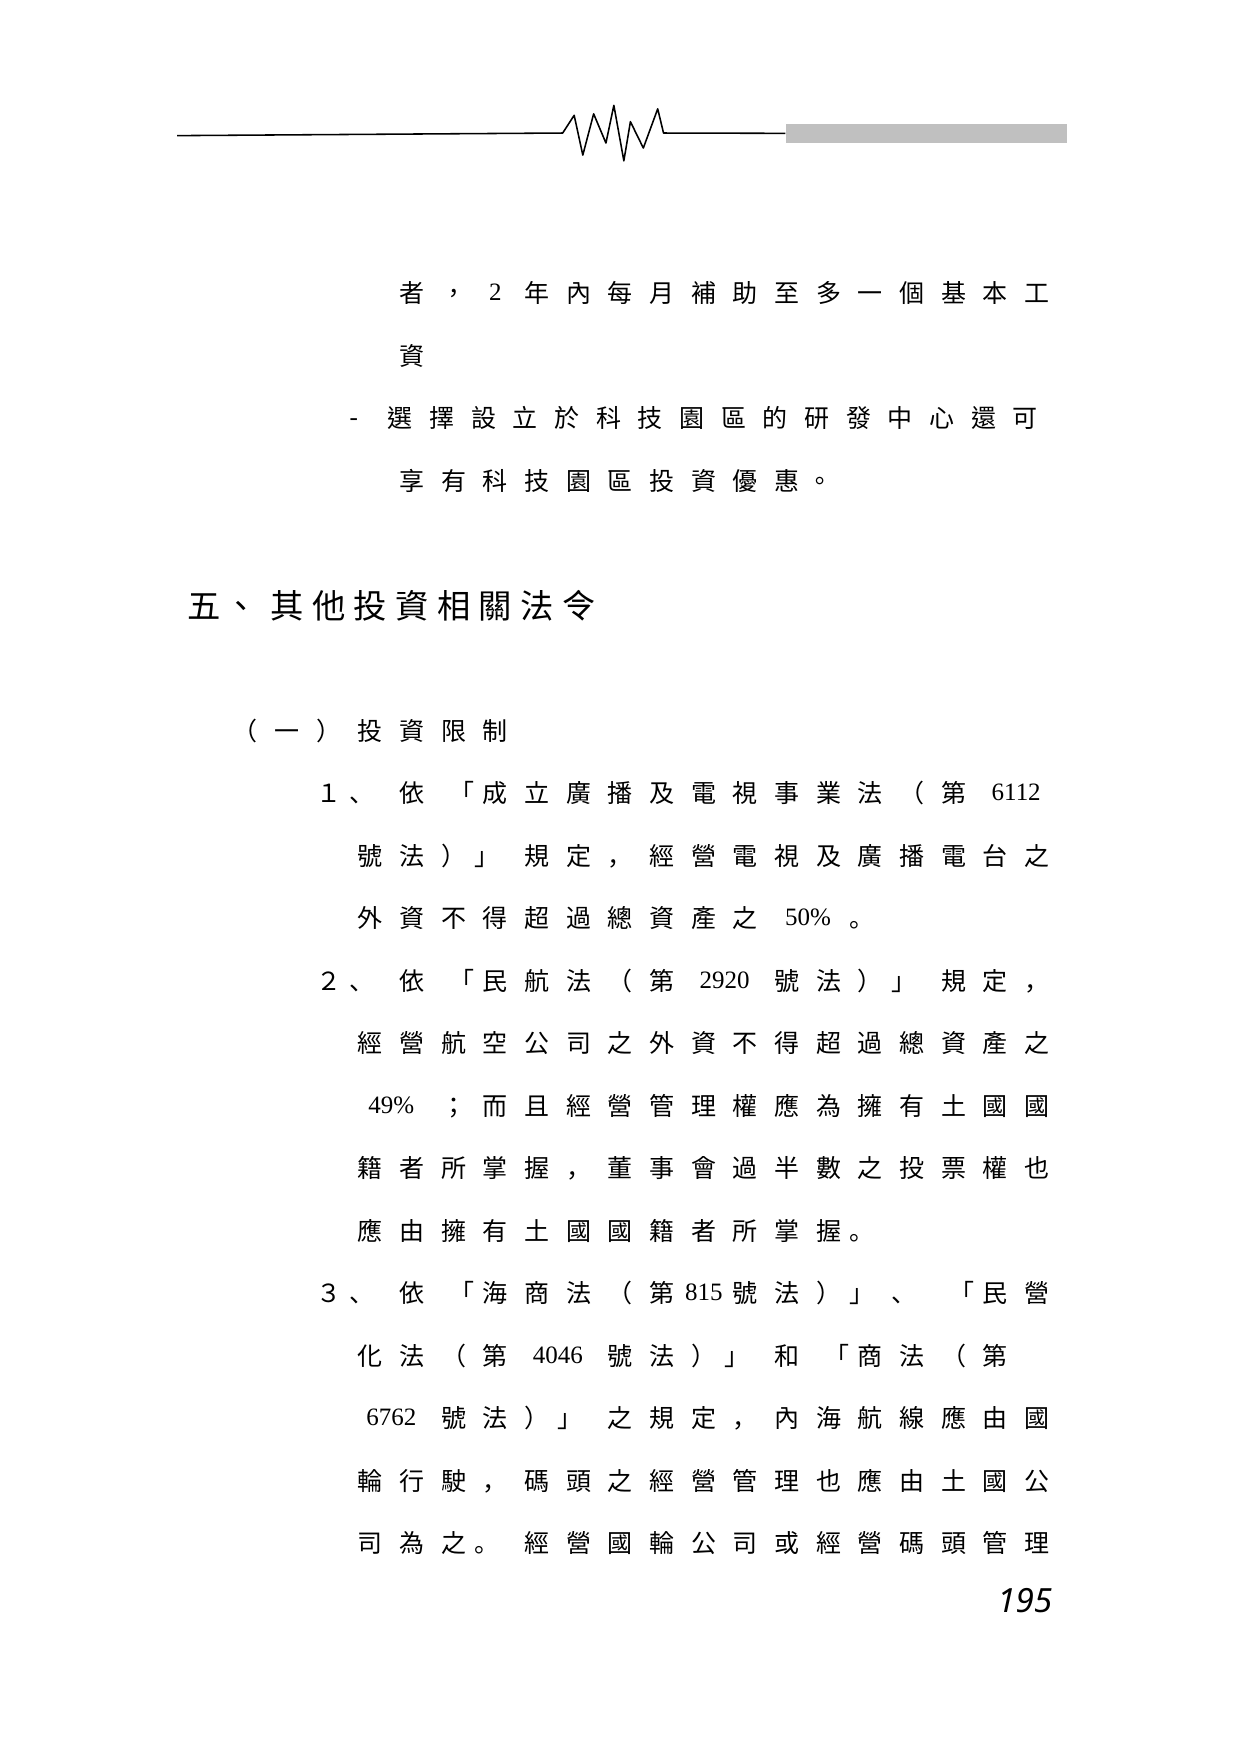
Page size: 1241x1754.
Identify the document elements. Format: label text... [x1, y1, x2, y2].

text 五、其他投資相關法令 [183, 563, 1058, 625]
text - 選擇設立於科技園區的研發中心還可享有科技園區投資優惠。 [342, 375, 1058, 500]
text 者，2年內每月補助至多一個基本工資 [342, 250, 1058, 375]
text ３、依「海商法（第815號法）」、「民營化法（第4046號法）」和「商法（第6762號法）」之規定，內海航線應由國輪行駛，碼頭之經營管理也應由土國公司為之。經營國輪公司或經營碼頭管理 [281, 1250, 1058, 1563]
text （一）投資限制 [207, 688, 1058, 750]
text １、依「成立廣播及電視事業法（第6112號法）」規定，經營電視及廣播電台之外資不得超過總資產之50%。 [281, 750, 1058, 938]
text ２、依「民航法（第2920號法）」規定，經營航空公司之外資不得超過總資產之49%；而且經營管理權應為擁有土國國籍者所掌握，董事會過半數之投票權也應由擁有土國國籍者所掌握。 [281, 938, 1058, 1250]
